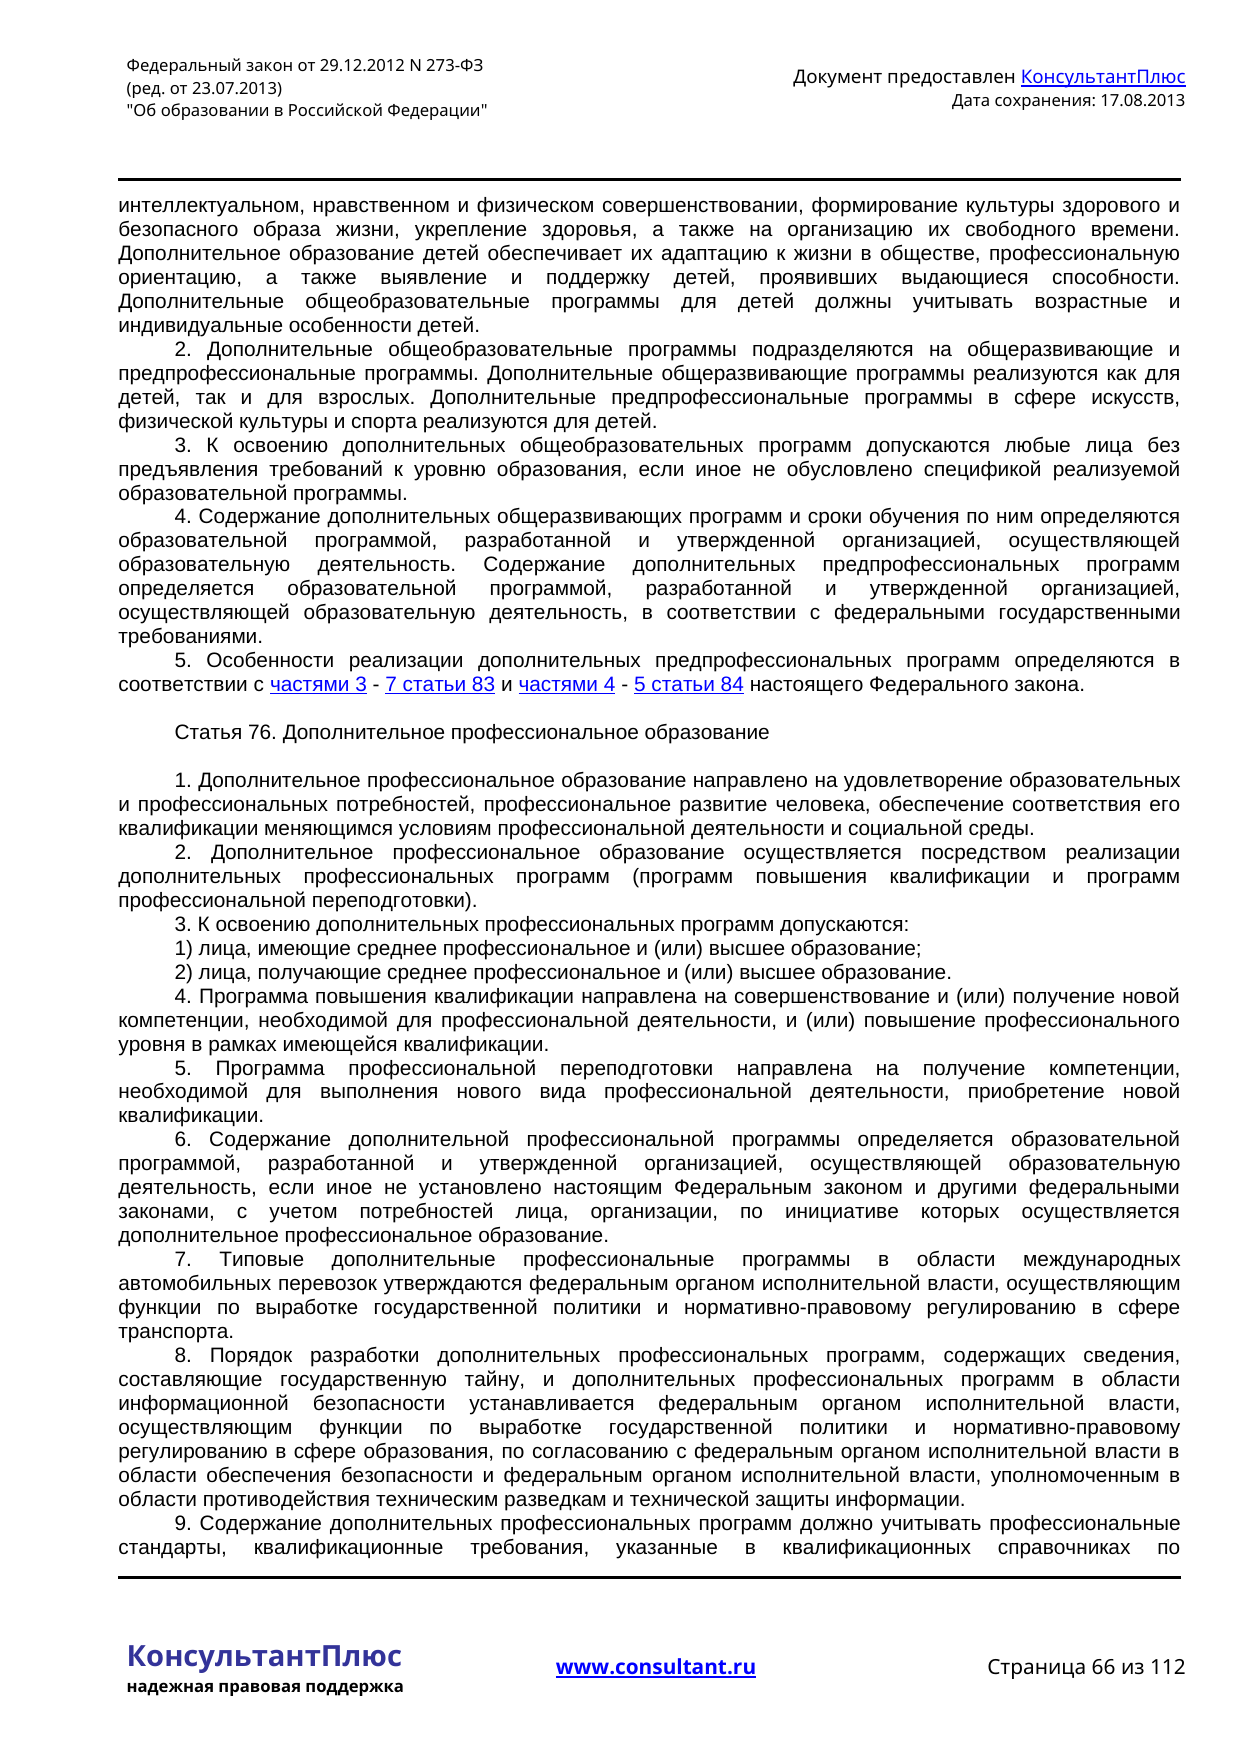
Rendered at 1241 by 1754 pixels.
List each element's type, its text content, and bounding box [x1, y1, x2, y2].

text 9. Содержание дополнительных профессиональных программ должно учитывать профессиональные стандарты, квалификационные требования, указанные в квалификационных справочниках по [118, 1511, 1181, 1558]
text 2. Дополнительные общеобразовательные программы подразделяются на общеразвивающие и предпрофессиональные программы. Дополнительные общеразвивающие программы реализуются как для детей, так и для взрослых. Дополнительные предпрофессиональные программы в сфере искусств, физической культуры и спорта реализуются для детей. [118, 337, 1181, 432]
text 7. Типовые дополнительные профессиональные программы в области международных автомобильных перевозок утверждаются федеральным органом исполнительной власти, осуществляющим функции по выработке государственной политики и нормативно-правовому регулированию в сфере транспорта. [118, 1247, 1181, 1343]
text 2. Дополнительное профессиональное образование осуществляется посредством реализации дополнительных профессиональных программ (программ повышения квалификации и программ профессиональной переподготовки). [118, 840, 1181, 912]
text 1. Дополнительное профессиональное образование направлено на удовлетворение образовательных и профессиональных потребностей, профессиональное развитие человека, обеспечение соответствия его квалификации меняющимся условиям профессиональной деятельности и социальной среды. [118, 768, 1181, 840]
text 2) лица, получающие среднее профессиональное и (или) высшее образование. [118, 959, 1181, 983]
text Статья 76. Дополнительное профессиональное образование [118, 720, 1181, 744]
text 4. Содержание дополнительных общеразвивающих программ и сроки обучения по ним определяются образовательной программой, разработанной и утвержденной организацией, осуществляющей образовательную деятельность. Содержание дополнительных предпрофессиональных программ определяется образовательной программой, разработанной и утвержденной организацией, осуществляющей образовательную деятельность, в соответствии с федеральными государственными требованиями. [118, 504, 1181, 648]
text 4. Программа повышения квалификации направлена на совершенствование и (или) получение новой компетенции, необходимой для профессиональной деятельности, и (или) повышение профессионального уровня в рамках имеющейся квалификации. [118, 983, 1181, 1055]
text 6. Содержание дополнительной профессиональной программы определяется образовательной программой, разработанной и утвержденной организацией, осуществляющей образовательную деятельность, если иное не установлено настоящим Федеральным законом и другими федеральными законами, с учетом потребностей лица, организации, по инициативе которых осуществляется дополнительное профессиональное образование. [118, 1127, 1181, 1247]
text 3. К освоению дополнительных общеобразовательных программ допускаются любые лица без предъявления требований к уровню образования, если иное не обусловлено спецификой реализуемой образовательной программы. [118, 432, 1181, 504]
text 5. Программа профессиональной переподготовки направлена на получение компетенции, необходимой для выполнения нового вида профессиональной деятельности, приобретение новой квалификации. [118, 1055, 1181, 1127]
text 5. Особенности реализации дополнительных предпрофессиональных программ определяются в соответствии с частями 3 - 7 статьи 83 и частями 4 - 5 статьи 84 настоящего Федерального закона. [118, 648, 1181, 696]
text 1) лица, имеющие среднее профессиональное и (или) высшее образование; [118, 936, 1181, 959]
text 3. К освоению дополнительных профессиональных программ допускаются: [118, 912, 1181, 936]
text интеллектуальном, нравственном и физическом совершенствовании, формирование культуры здорового и безопасного образа жизни, укрепление здоровья, а также на организацию их свободного времени. Дополнительное образование детей обеспечивает их адаптацию к жизни в обществе, профессиональную ориентацию, а также выявление и поддержку детей, проявивших выдающиеся способности. Дополнительные общеобразовательные программы для детей должны учитывать возрастные и индивидуальные особенности детей. [118, 193, 1181, 337]
text 8. Порядок разработки дополнительных профессиональных программ, содержащих сведения, составляющие государственную тайну, и дополнительных профессиональных программ в области информационной безопасности устанавливается федеральным органом исполнительной власти, осуществляющим функции по выработке государственной политики и нормативно-правовому регулированию в сфере образования, по согласованию с федеральным органом исполнительной власти в области обеспечения безопасности и федеральным органом исполнительной власти, уполномоченным в области противодействия техническим разведкам и технической защиты информации. [118, 1343, 1181, 1511]
